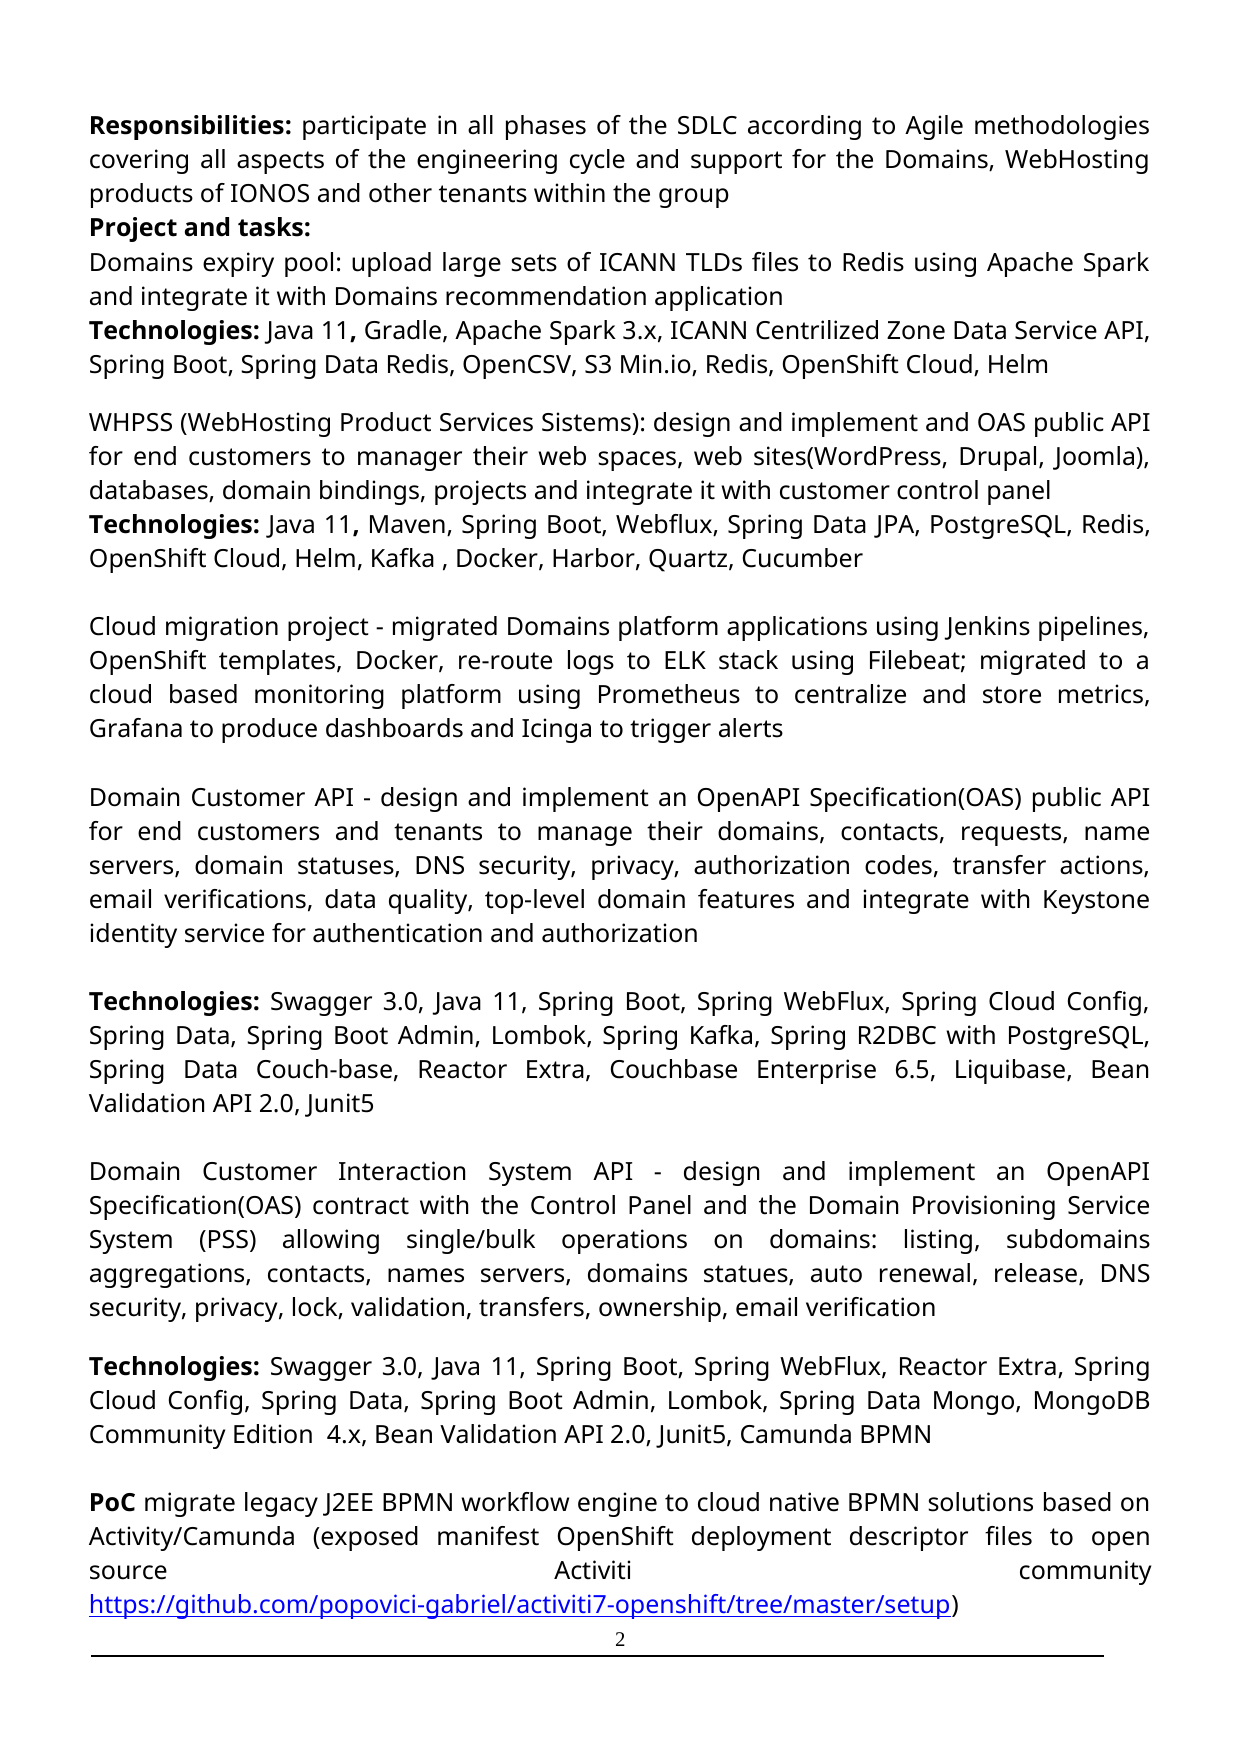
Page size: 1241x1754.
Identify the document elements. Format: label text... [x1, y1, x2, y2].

text Project and tasks: [89, 210, 1152, 244]
text Technologies: Java 11, Gradle, Apache Spark 3.x, ICANN Centrilized Zone Data Service API, Spring Boot, Spring Data Redis, OpenCSV, S3 Min.io, Redis, OpenShift Cloud, Helm [89, 312, 1152, 380]
text Cloud migration project - migrated Domains platform applications using Jenkins pipelines, OpenShift templates, Docker, re-route logs to ELK stack using Filebeat; migrated to a cloud based monitoring platform using Prometheus to centralize and store metrics, Grafana to produce dashboards and Icinga to trigger alerts [89, 609, 1152, 745]
text Domain Customer Interaction System API - design and implement an OpenAPI Specification(OAS) contract with the Control Panel and the Domain Provisioning Service System (PSS) allowing single/bulk operations on domains: listing, subdomains aggregations, contacts, names servers, domains statues, auto renewal, release, DNS security, privacy, lock, validation, transfers, ownership, email verification [89, 1154, 1152, 1324]
text Technologies: Swagger 3.0, Java 11, Spring Boot, Spring WebFlux, Spring Cloud Config, Spring Data, Spring Boot Admin, Lombok, Spring Kafka, Spring R2DBC with PostgreSQL, Spring Data Couch-base, Reactor Extra, Couchbase Enterprise 6.5, Liquibase, Bean Validation API 2.0, Junit5 [89, 983, 1152, 1120]
text PoC migrate legacy J2EE BPMN workflow engine to cloud native BPMN solutions based on Activity/Camunda (exposed manifest OpenShift deployment descriptor files to open source Activiti community https://github.com/popovici-gabriel/activiti7-openshift/tree/master/setup) [89, 1484, 1152, 1621]
text Technologies: Java 11, Maven, Spring Boot, Webflux, Spring Data JPA, PostgreSQL, Redis, OpenShift Cloud, Helm, Kafka , Docker, Harbor, Quartz, Cucumber [89, 507, 1152, 575]
text Domains expiry pool: upload large sets of ICANN TLDs files to Redis using Apache Spark and integrate it with Domains recommendation application [89, 244, 1152, 312]
text Technologies: Swagger 3.0, Java 11, Spring Boot, Spring WebFlux, Reactor Extra, Spring Cloud Config, Spring Data, Spring Boot Admin, Lombok, Spring Data Mongo, MongoDB Community Edition 4.x, Bean Validation API 2.0, Junit5, Camunda BPMN [89, 1348, 1152, 1450]
text Domain Customer API - design and implement an OpenAPI Specification(OAS) public API for end customers and tenants to manage their domains, contacts, requests, name servers, domain statuses, DNS security, privacy, authorization codes, transfer actions, email verifications, data quality, top-level domain features and integrate with Keystone identity service for authentication and authorization [89, 779, 1152, 949]
text WHPSS (WebHosting Product Services Sistems): design and implement and OAS public API for end customers to manager their web spaces, web sites(WordPress, Drupal, Joomla), databases, domain bindings, projects and integrate it with customer control panel [89, 404, 1152, 507]
text Responsibilities: participate in all phases of the SDLC according to Agile methodologies covering all aspects of the engineering cycle and support for the Domains, WebHosting products of IONOS and other tenants within the group [89, 108, 1152, 210]
